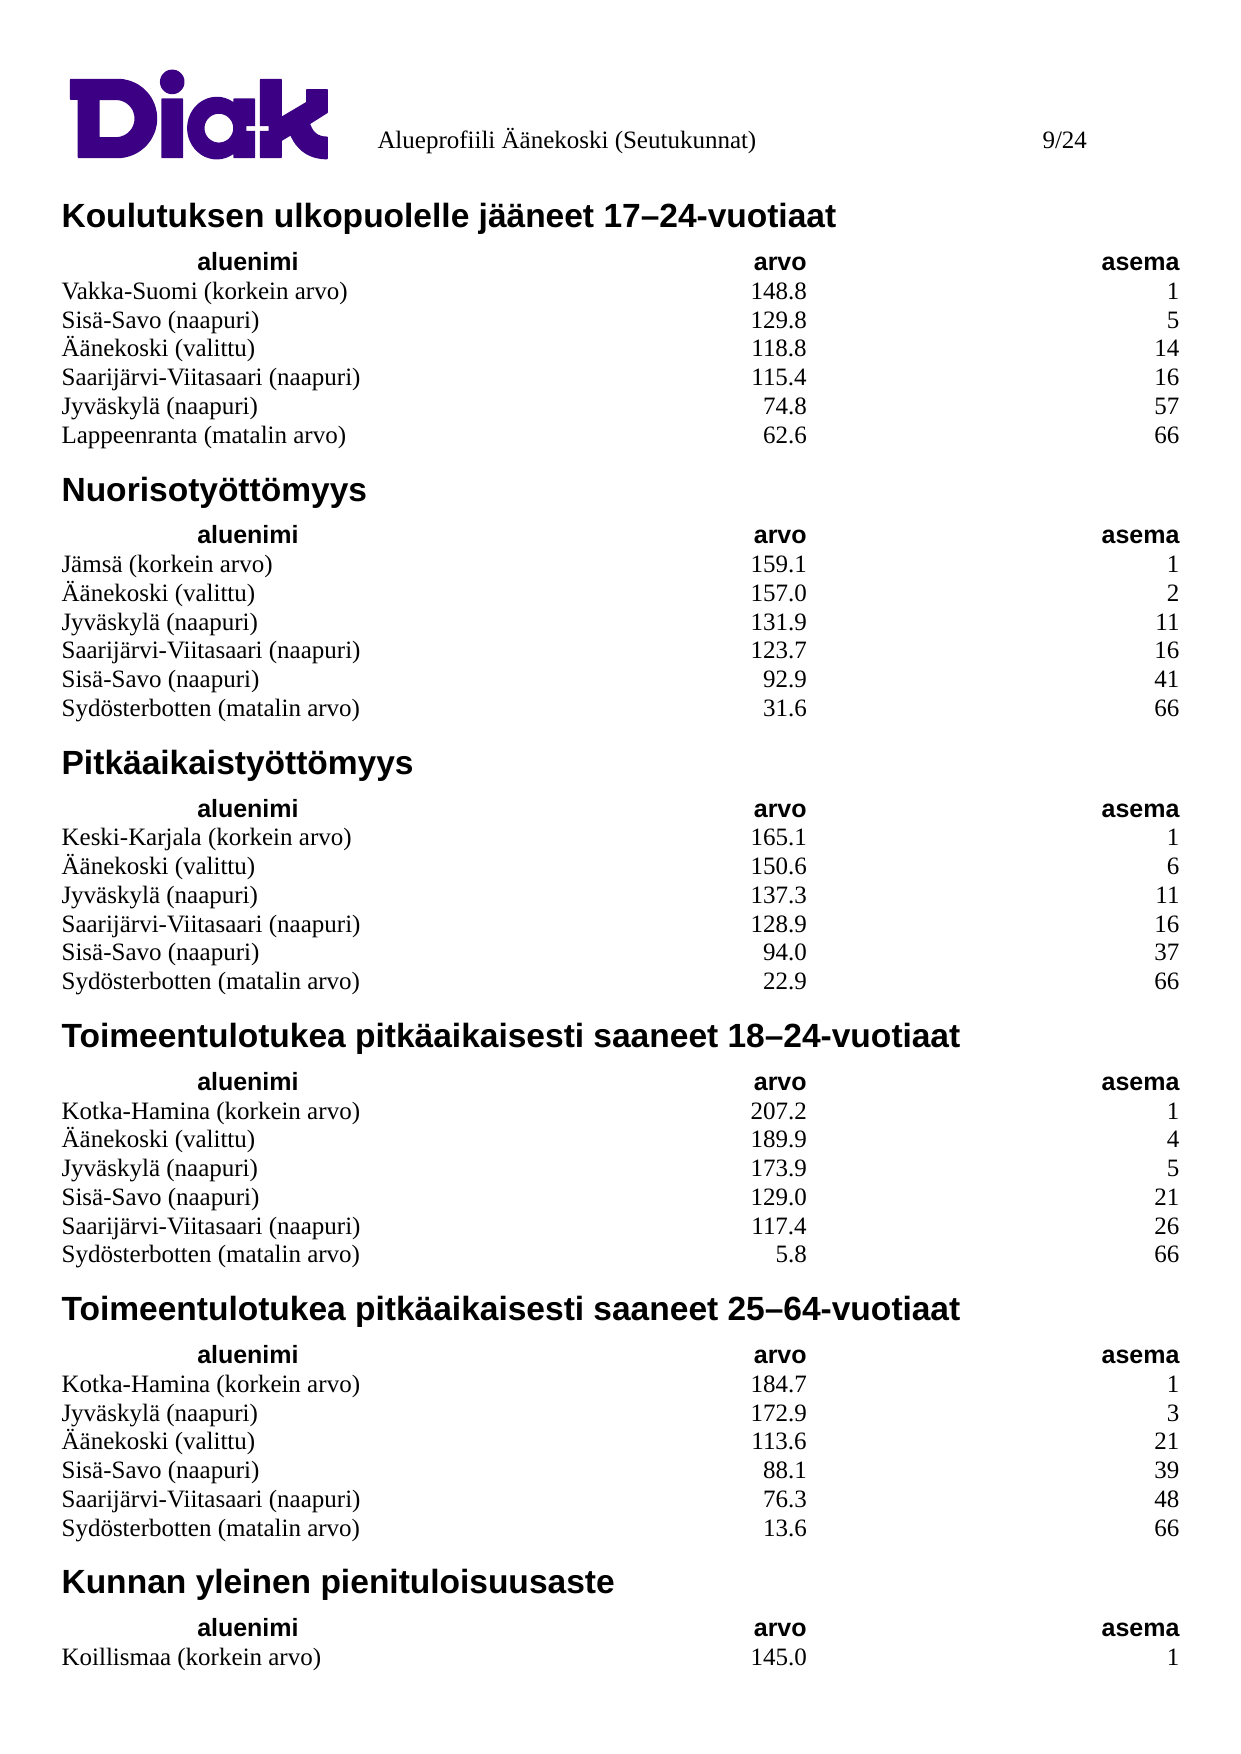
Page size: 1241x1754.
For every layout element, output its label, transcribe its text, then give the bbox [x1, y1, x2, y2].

table_header asema [806, 1614, 1179, 1642]
table_cell 150.6 [434, 851, 806, 880]
table_cell 207.2 [434, 1096, 806, 1124]
table_header arvo [434, 1340, 806, 1369]
subtitle Pitkäaikaistyöttömyys [61, 743, 1179, 781]
table_cell 1 [806, 823, 1179, 851]
table_cell 48 [806, 1484, 1179, 1513]
table_cell Lappeenranta (matalin arvo) [61, 420, 434, 448]
table_cell 6 [806, 851, 1179, 880]
table_cell 66 [806, 693, 1179, 722]
table_cell Koillismaa (korkein arvo) [61, 1642, 434, 1671]
table_header asema [806, 247, 1179, 276]
table_cell Sisä-Savo (naapuri) [61, 664, 434, 693]
table_cell 22.9 [434, 966, 806, 995]
table_cell Jämsä (korkein arvo) [61, 549, 434, 578]
table_cell Keski-Karjala (korkein arvo) [61, 823, 434, 851]
table_cell Äänekoski (valittu) [61, 578, 434, 607]
table_cell 66 [806, 420, 1179, 448]
table_cell 1 [806, 1096, 1179, 1124]
subtitle Nuorisotyöttömyys [61, 469, 1179, 508]
table_cell 2 [806, 578, 1179, 607]
table_cell Sisä-Savo (naapuri) [61, 305, 434, 333]
subtitle Toimeentulotukea pitkäaikaisesti saaneet 25–64-vuotiaat [61, 1289, 1179, 1328]
table_cell Sydösterbotten (matalin arvo) [61, 1240, 434, 1268]
table_cell Jyväskylä (naapuri) [61, 391, 434, 420]
table_header arvo [434, 794, 806, 822]
table_cell 21 [806, 1426, 1179, 1455]
table_cell 94.0 [434, 938, 806, 966]
subtitle Kunnan yleinen pienituloisuusaste [61, 1562, 1179, 1601]
table_cell Sydösterbotten (matalin arvo) [61, 1513, 434, 1541]
table_cell 41 [806, 664, 1179, 693]
table_cell 113.6 [434, 1426, 806, 1455]
table_cell 1 [806, 549, 1179, 578]
table_cell Vakka-Suomi (korkein arvo) [61, 276, 434, 305]
table_cell Jyväskylä (naapuri) [61, 1153, 434, 1182]
table_cell 165.1 [434, 823, 806, 851]
table_cell 1 [806, 276, 1179, 305]
table_cell 5.8 [434, 1240, 806, 1268]
table_cell 57 [806, 391, 1179, 420]
table_cell Jyväskylä (naapuri) [61, 1398, 434, 1426]
table_header asema [806, 794, 1179, 822]
table_cell 118.8 [434, 334, 806, 362]
table_cell Saarijärvi-Viitasaari (naapuri) [61, 1211, 434, 1239]
table_cell 11 [806, 607, 1179, 636]
table_cell 145.0 [434, 1642, 806, 1671]
table_cell 3 [806, 1398, 1179, 1426]
table_cell 66 [806, 966, 1179, 995]
table_cell Saarijärvi-Viitasaari (naapuri) [61, 636, 434, 664]
table_cell Äänekoski (valittu) [61, 851, 434, 880]
table_cell 26 [806, 1211, 1179, 1239]
table_cell Jyväskylä (naapuri) [61, 607, 434, 636]
table_cell Saarijärvi-Viitasaari (naapuri) [61, 909, 434, 937]
table_cell 66 [806, 1513, 1179, 1541]
table_cell 1 [806, 1642, 1179, 1671]
table_header aluenimi [61, 794, 434, 822]
table_cell 157.0 [434, 578, 806, 607]
table_header asema [806, 1067, 1179, 1096]
table_cell 129.0 [434, 1182, 806, 1211]
table_header aluenimi [61, 1067, 434, 1096]
table_cell Sisä-Savo (naapuri) [61, 938, 434, 966]
table_cell 128.9 [434, 909, 806, 937]
table_cell Äänekoski (valittu) [61, 1125, 434, 1153]
table_cell 159.1 [434, 549, 806, 578]
table_cell 76.3 [434, 1484, 806, 1513]
table_cell Saarijärvi-Viitasaari (naapuri) [61, 1484, 434, 1513]
table_header aluenimi [61, 521, 434, 549]
table_cell 11 [806, 880, 1179, 909]
table_header asema [806, 1340, 1179, 1369]
table_cell 4 [806, 1125, 1179, 1153]
table_cell 173.9 [434, 1153, 806, 1182]
table_cell 1 [806, 1369, 1179, 1398]
table_cell 92.9 [434, 664, 806, 693]
subtitle Toimeentulotukea pitkäaikaisesti saaneet 18–24-vuotiaat [61, 1016, 1179, 1054]
table_cell 16 [806, 362, 1179, 391]
table_cell 184.7 [434, 1369, 806, 1398]
table_cell 131.9 [434, 607, 806, 636]
table_header aluenimi [61, 1614, 434, 1642]
table_cell 13.6 [434, 1513, 806, 1541]
table_cell 31.6 [434, 693, 806, 722]
table_cell Saarijärvi-Viitasaari (naapuri) [61, 362, 434, 391]
table_cell Sydösterbotten (matalin arvo) [61, 693, 434, 722]
table_cell 21 [806, 1182, 1179, 1211]
table_cell Sisä-Savo (naapuri) [61, 1182, 434, 1211]
table_cell 62.6 [434, 420, 806, 448]
table_cell Sisä-Savo (naapuri) [61, 1455, 434, 1484]
table_cell 66 [806, 1240, 1179, 1268]
table_cell 16 [806, 636, 1179, 664]
table_cell Kotka-Hamina (korkein arvo) [61, 1369, 434, 1398]
table_cell 88.1 [434, 1455, 806, 1484]
subtitle Koulutuksen ulkopuolelle jääneet 17–24-vuotiaat [61, 196, 1179, 235]
table_header asema [806, 521, 1179, 549]
table_cell 74.8 [434, 391, 806, 420]
table_cell 5 [806, 1153, 1179, 1182]
table_header aluenimi [61, 247, 434, 276]
table_header aluenimi [61, 1340, 434, 1369]
table_cell 123.7 [434, 636, 806, 664]
table_header arvo [434, 521, 806, 549]
table_cell 115.4 [434, 362, 806, 391]
table_cell 137.3 [434, 880, 806, 909]
table_cell Jyväskylä (naapuri) [61, 880, 434, 909]
table_cell Äänekoski (valittu) [61, 1426, 434, 1455]
table_cell 148.8 [434, 276, 806, 305]
table_cell 37 [806, 938, 1179, 966]
table_cell 189.9 [434, 1125, 806, 1153]
table_cell Kotka-Hamina (korkein arvo) [61, 1096, 434, 1124]
table_cell 117.4 [434, 1211, 806, 1239]
table_header arvo [434, 1067, 806, 1096]
table_cell 39 [806, 1455, 1179, 1484]
table_cell 14 [806, 334, 1179, 362]
table_cell Sydösterbotten (matalin arvo) [61, 966, 434, 995]
table_cell 16 [806, 909, 1179, 937]
table_cell 129.8 [434, 305, 806, 333]
table_header arvo [434, 1614, 806, 1642]
table_cell Äänekoski (valittu) [61, 334, 434, 362]
table_cell 5 [806, 305, 1179, 333]
table_header arvo [434, 247, 806, 276]
table_cell 172.9 [434, 1398, 806, 1426]
